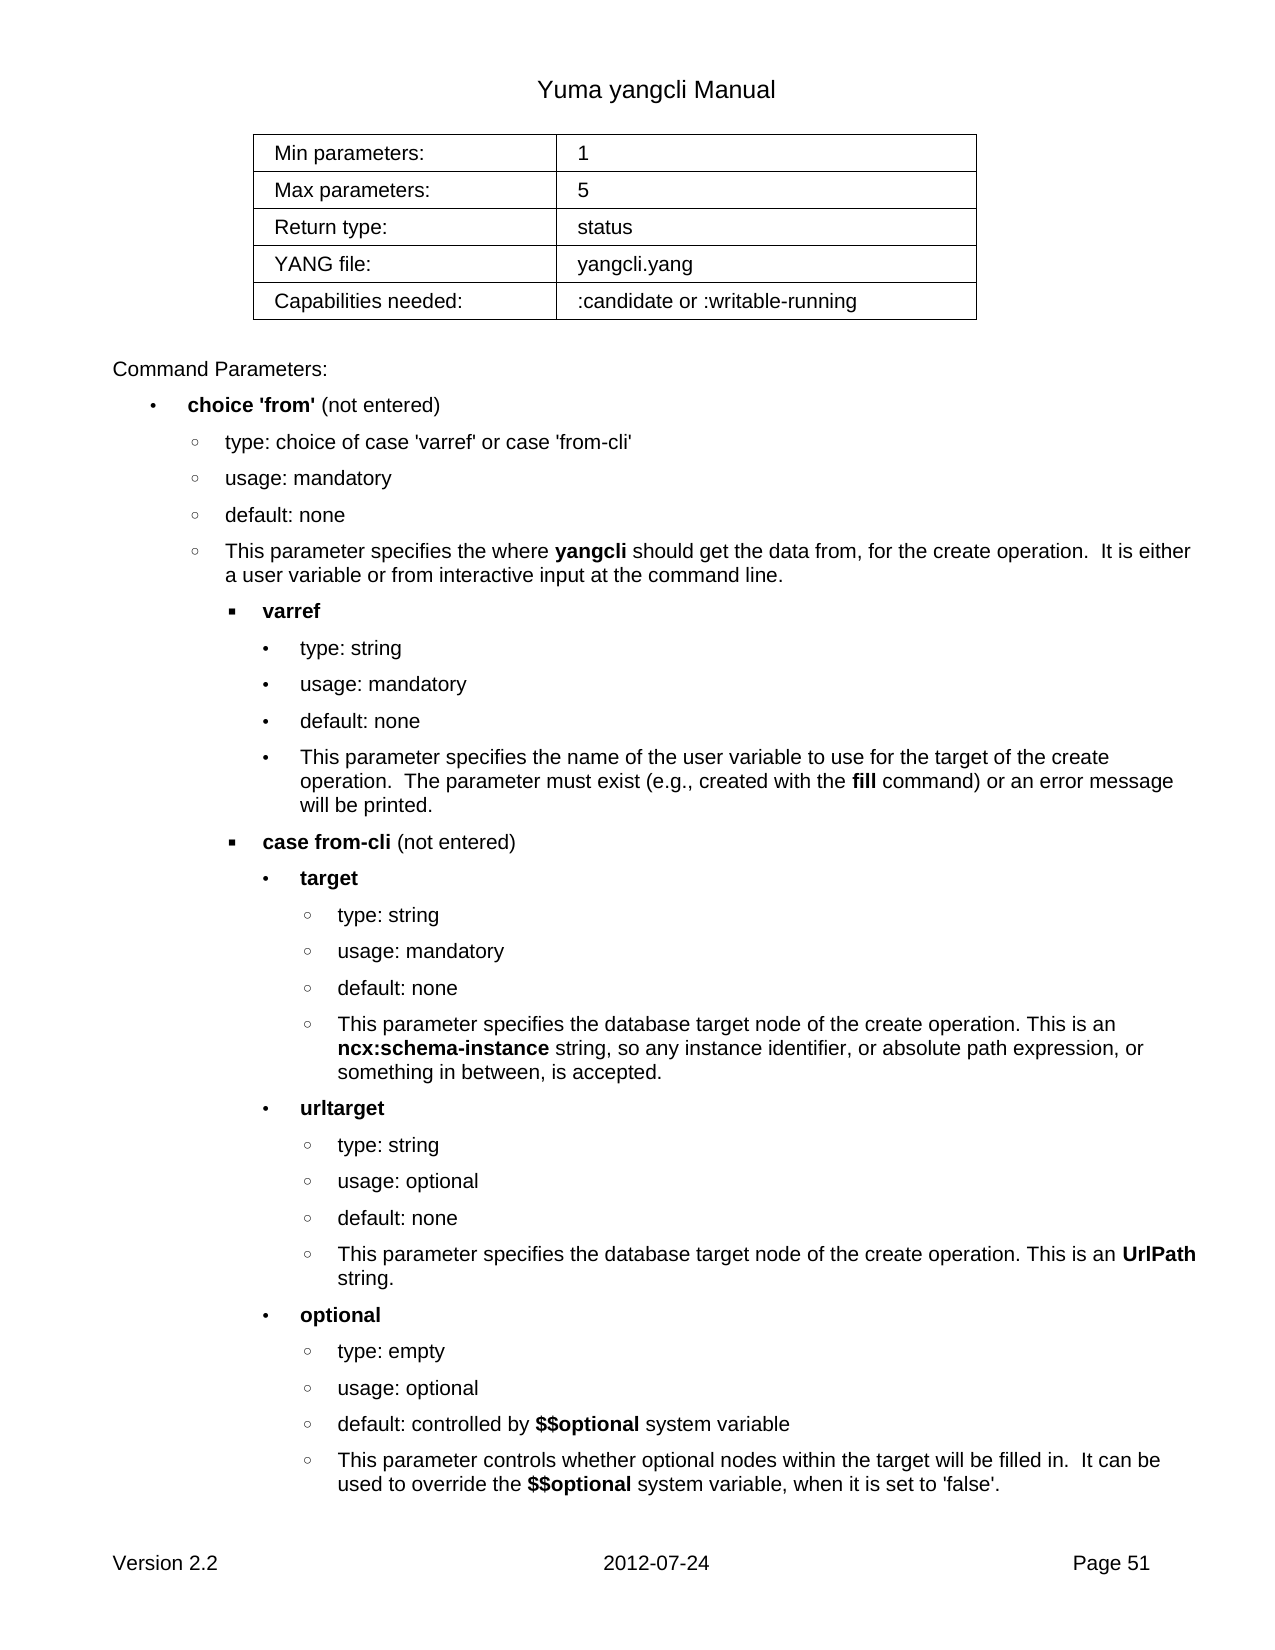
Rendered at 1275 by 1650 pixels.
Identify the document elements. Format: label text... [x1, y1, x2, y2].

table_cell Max parameters: [254, 172, 556, 208]
list default: none [300, 975, 1200, 999]
list This parameter specifies the name of the user variable to use for the target of the create operation. The parameter must exist (e.g., created with the fill command) or an error message will be printed. [262, 745, 1200, 817]
list type: empty [300, 1339, 1200, 1363]
list This parameter specifies the where yangcli should get the data from, for the create operation. It is either a user variable or from interactive input at the command line. [187, 539, 1200, 587]
text Command Parameters: [112, 357, 1200, 381]
list default: controlled by $$optional system variable [300, 1412, 1200, 1436]
list type: choice of case 'varref' or case 'from-cli' [187, 429, 1200, 453]
list type: string [262, 636, 1200, 660]
list varref [225, 599, 1200, 623]
list default: none [300, 1206, 1200, 1229]
table_cell status [557, 209, 976, 245]
list target [262, 866, 1200, 890]
list usage: optional [300, 1169, 1200, 1193]
list This parameter controls whether optional nodes within the target will be filled in. It can be used to override the $$optional system variable, when it is set to 'false'. [300, 1448, 1200, 1496]
table_cell Min parameters: [254, 135, 556, 171]
list case from-cli (not entered) [225, 829, 1200, 853]
list This parameter specifies the database target node of the create operation. This is an ncx:schema-instance string, so any instance identifier, or absolute path expression, or something in between, is accepted. [300, 1012, 1200, 1084]
list usage: mandatory [187, 466, 1200, 490]
list choice 'from' (not entered) [150, 393, 1200, 417]
table_cell YANG file: [254, 246, 556, 282]
list usage: optional [300, 1375, 1200, 1399]
list optional [262, 1302, 1200, 1326]
list This parameter specifies the database target node of the create operation. This is an UrlPath string. [300, 1242, 1200, 1290]
table_cell yangcli.yang [557, 246, 976, 282]
list urltarget [262, 1096, 1200, 1120]
table_cell :candidate or :writable-running [557, 283, 976, 319]
list default: none [187, 502, 1200, 526]
list usage: mandatory [300, 939, 1200, 963]
table_cell Capabilities needed: [254, 283, 556, 319]
list usage: mandatory [262, 672, 1200, 696]
list default: none [262, 709, 1200, 733]
table_cell 5 [557, 172, 976, 208]
table_cell Return type: [254, 209, 556, 245]
list type: string [300, 902, 1200, 926]
table_cell 1 [557, 135, 976, 171]
list type: string [300, 1133, 1200, 1157]
